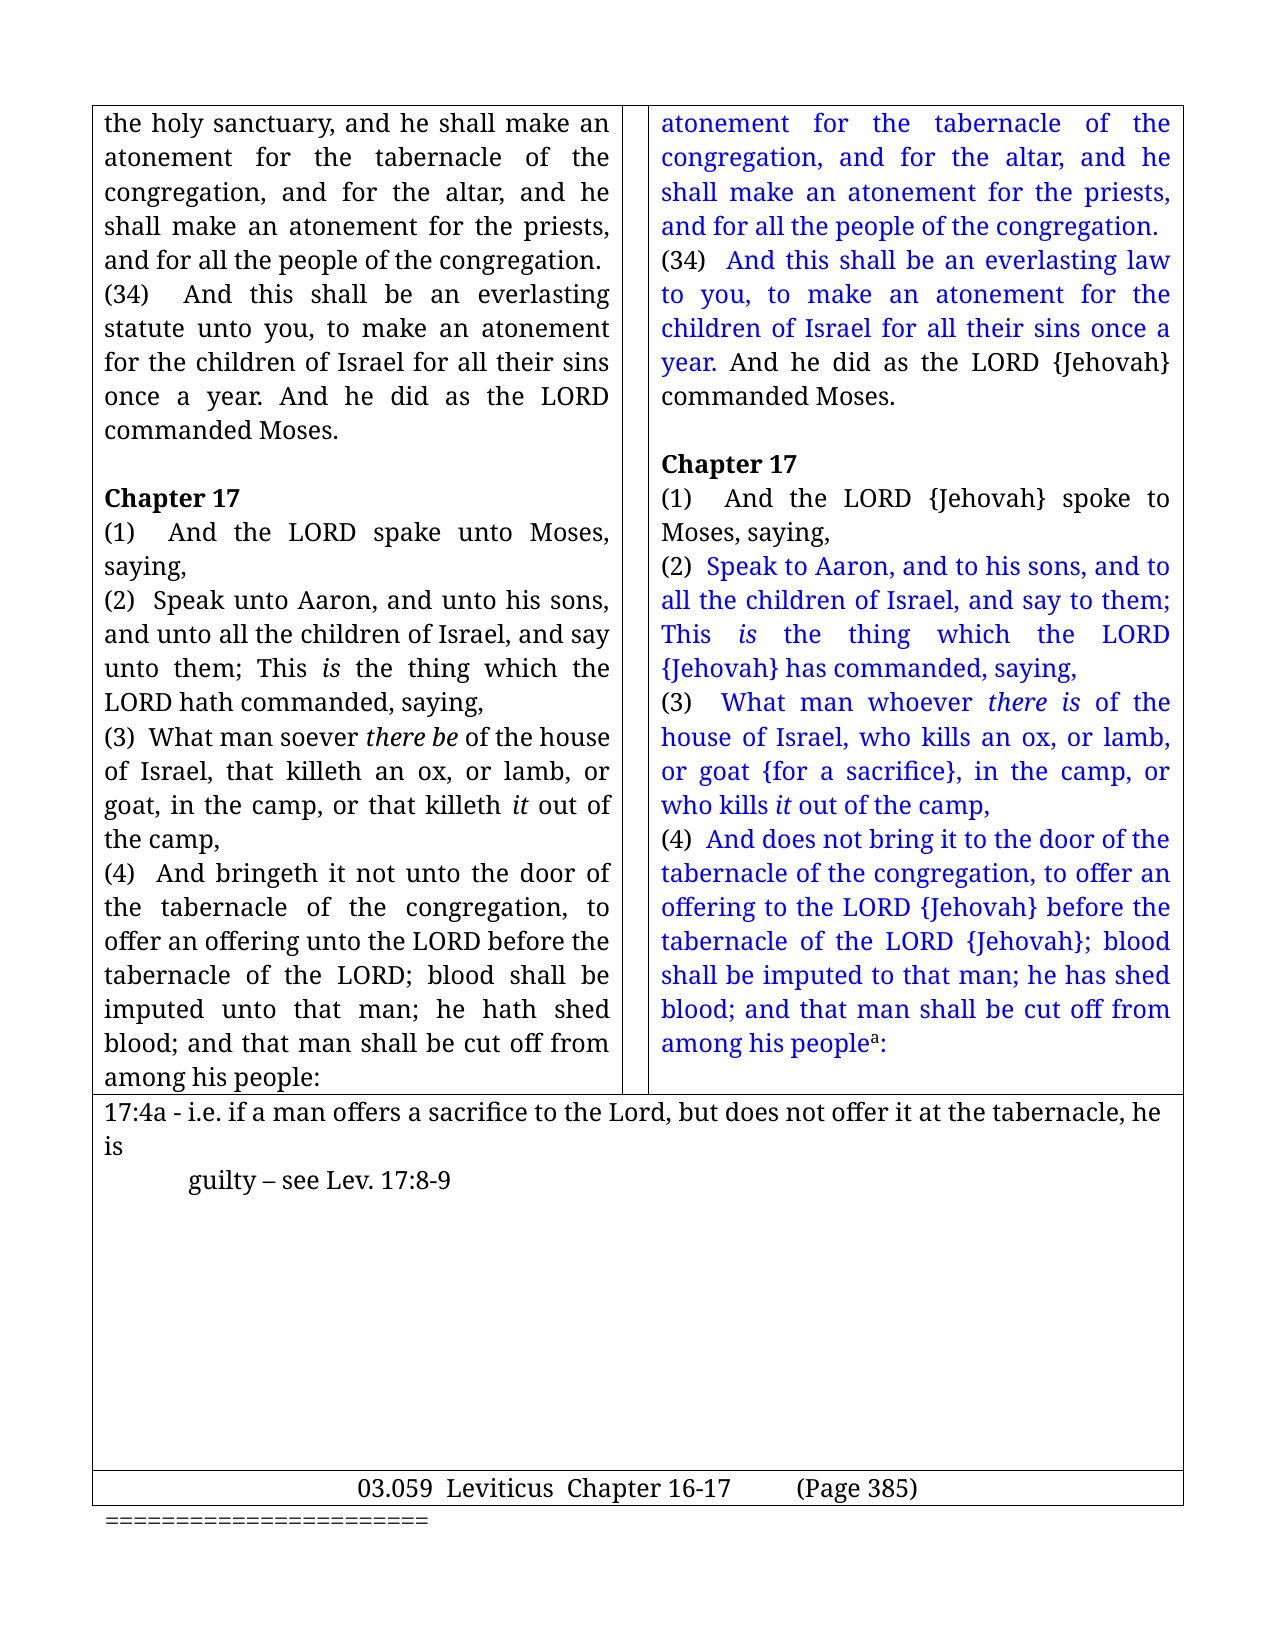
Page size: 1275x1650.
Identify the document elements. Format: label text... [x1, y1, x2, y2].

table_cell 17:4a - i.e. if a man offers a sacrifice to the Lord, but does not offer it at the tabernacle, he is guilty – see Lev. 17:8-9 [93, 1095, 1183, 1469]
table_cell [623, 106, 648, 1094]
table_cell the holy sanctuary, and he shall make an atonement for the tabernacle of the congregation, and for the altar, and he shall make an atonement for the priests, and for all the people of the congregation. (34) And this shall be an everlasting statute unto you, to make an atonement for the children of Israel for all their sins once a year. And he did as the LORD commanded Moses. Chapter 17 (1) And the LORD spake unto Moses, saying, (2) Speak unto Aaron, and unto his sons, and unto all the children of Israel, and say unto them; This is the thing which the LORD hath commanded, saying, (3) What man soever there be of the house of Israel, that killeth an ox, or lamb, or goat, in the camp, or that killeth it out of the camp, (4) And bringeth it not unto the door of the tabernacle of the congregation, to offer an offering unto the LORD before the tabernacle of the LORD; blood shall be imputed unto that man; he hath shed blood; and that man shall be cut off from among his people: [93, 106, 622, 1094]
table_cell 03.059 Leviticus Chapter 16-17 (Page 385) [93, 1471, 1183, 1505]
text ======================= [105, 1506, 1170, 1534]
table_cell atonement for the tabernacle of the congregation, and for the altar, and he shall make an atonement for the priests, and for all the people of the congregation. (34) And this shall be an everlasting law to you, to make an atonement for the children of Israel for all their sins once a year. And he did as the LORD {Jehovah} commanded Moses. Chapter 17 (1) And the LORD {Jehovah} spoke to Moses, saying, (2) Speak to Aaron, and to his sons, and to all the children of Israel, and say to them; This is the thing which the LORD {Jehovah} has commanded, saying, (3) What man whoever there is of the house of Israel, who kills an ox, or lamb, or goat {for a sacrifice}, in the camp, or who kills it out of the camp, (4) And does not bring it to the door of the tabernacle of the congregation, to offer an offering to the LORD {Jehovah} before the tabernacle of the LORD {Jehovah}; blood shall be imputed to that man; he has shed blood; and that man shall be cut off from among his peoplea: [649, 106, 1183, 1094]
